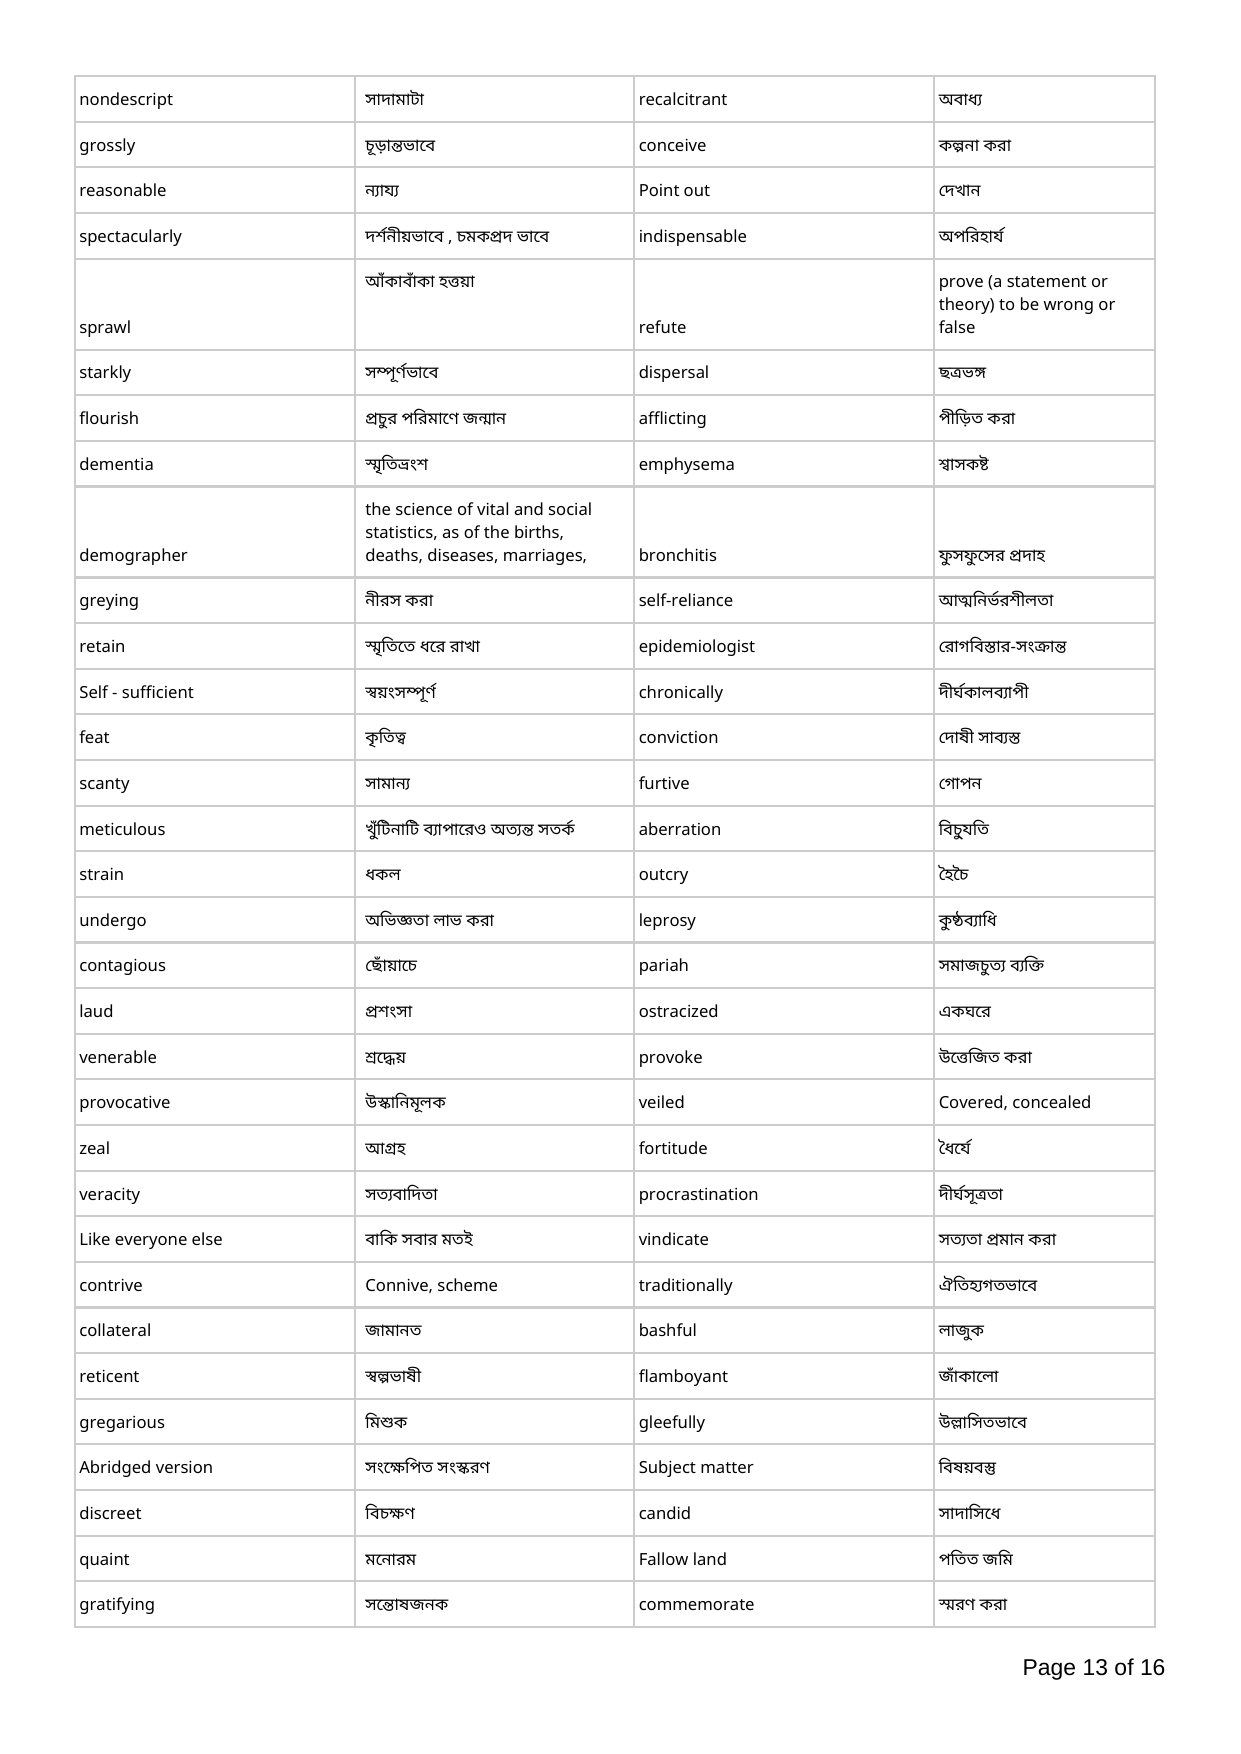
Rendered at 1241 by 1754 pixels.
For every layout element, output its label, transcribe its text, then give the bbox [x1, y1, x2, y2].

table_cell ostracized [635, 989, 933, 1033]
table_cell grossly [76, 123, 354, 166]
table_cell collateral [76, 1309, 354, 1352]
table_cell retain [76, 624, 354, 668]
table_cell সমাজচুত্য ব্যক্তি [935, 944, 1154, 987]
table_cell indispensable [635, 214, 933, 257]
table_cell conceive [635, 123, 933, 166]
table_cell ধকল [356, 852, 633, 896]
table_cell Abridged version [76, 1445, 354, 1489]
table_cell pariah [635, 944, 933, 987]
table_cell সন্তোষজনক [356, 1582, 633, 1626]
table_cell প্রশংসা [356, 989, 633, 1033]
table_cell একঘরে [935, 989, 1154, 1033]
table_cell furtive [635, 761, 933, 804]
table_cell quaint [76, 1537, 354, 1580]
table_cell gleefully [635, 1400, 933, 1443]
table_cell Self - sufficient [76, 670, 354, 713]
table_cell aberration [635, 807, 933, 850]
table_cell দীর্ঘসূত্রতা [935, 1172, 1154, 1215]
table_cell বিচক্ষণ [356, 1491, 633, 1534]
table_cell উত্তেজিত করা [935, 1035, 1154, 1078]
table_cell স্মৃতিতে ধরে রাখা [356, 624, 633, 668]
table_cell দীর্ঘকালব্যাপী [935, 670, 1154, 713]
table_cell procrastination [635, 1172, 933, 1215]
table_cell reticent [76, 1354, 354, 1398]
table_cell কৃতিত্ব [356, 715, 633, 759]
table_cell জাঁকালো [935, 1354, 1154, 1398]
table_cell bronchitis [635, 488, 933, 576]
table_cell the science of vital and social statistics, as of the births, deaths, diseases, marriages, [356, 488, 633, 576]
table_cell সম্পূর্ণভাবে [356, 351, 633, 394]
table_cell ন্যায্য [356, 168, 633, 212]
table_cell self-reliance [635, 579, 933, 622]
table_cell শ্বাসকষ্ট [935, 442, 1154, 485]
table_cell উল্লাসিতভাবে [935, 1400, 1154, 1443]
table_cell candid [635, 1491, 933, 1534]
table_cell starkly [76, 351, 354, 394]
table_cell কল্পনা করা [935, 123, 1154, 166]
table_cell chronically [635, 670, 933, 713]
table_cell Point out [635, 168, 933, 212]
table_cell gratifying [76, 1582, 354, 1626]
table_cell অবাধ্য [935, 77, 1154, 121]
table_cell spectacularly [76, 214, 354, 257]
table_cell prove (a statement or theory) to be wrong or false [935, 260, 1154, 348]
table_cell সামান্য [356, 761, 633, 804]
table_cell commemorate [635, 1582, 933, 1626]
table_cell Connive, scheme [356, 1263, 633, 1306]
table_cell scanty [76, 761, 354, 804]
table_cell demographer [76, 488, 354, 576]
table_cell মনোরম [356, 1537, 633, 1580]
table_cell সংক্ষেপিত সংস্করণ [356, 1445, 633, 1489]
table_cell জামানত [356, 1309, 633, 1352]
table_cell recalcitrant [635, 77, 933, 121]
table_cell emphysema [635, 442, 933, 485]
table_cell greying [76, 579, 354, 622]
table_cell veiled [635, 1080, 933, 1124]
table_cell খুঁটিনাটি ব্যাপারেও অত্যন্ত সতর্ক [356, 807, 633, 850]
table_cell শ্রদ্ধেয় [356, 1035, 633, 1078]
table_cell স্মৃতিভ্রংশ [356, 442, 633, 485]
table_cell মিশুক [356, 1400, 633, 1443]
table_cell ধৈর্যে [935, 1126, 1154, 1169]
table_cell provoke [635, 1035, 933, 1078]
table_cell dementia [76, 442, 354, 485]
table_cell প্রচুর পরিমাণে জন্মান [356, 396, 633, 440]
table_cell leprosy [635, 898, 933, 941]
table_cell উস্কানিমূলক [356, 1080, 633, 1124]
table_cell fortitude [635, 1126, 933, 1169]
table_cell দেখান [935, 168, 1154, 212]
table_cell চূড়ান্তভাবে [356, 123, 633, 166]
table_cell নীরস করা [356, 579, 633, 622]
table_cell vindicate [635, 1217, 933, 1261]
table_cell ফুসফুসের প্রদাহ [935, 488, 1154, 576]
table_cell পীড়িত করা [935, 396, 1154, 440]
table_cell ছত্রভঙ্গ [935, 351, 1154, 394]
table_cell অভিজ্ঞতা লাভ করা [356, 898, 633, 941]
table_cell discreet [76, 1491, 354, 1534]
table_cell traditionally [635, 1263, 933, 1306]
table_cell contrive [76, 1263, 354, 1306]
table_cell sprawl [76, 260, 354, 348]
table_cell রোগবিস্তার-সংক্রান্ত [935, 624, 1154, 668]
table_cell আঁকাবাঁকা হত্তয়া [356, 260, 633, 348]
table_cell flourish [76, 396, 354, 440]
table_cell স্বল্পভাষী [356, 1354, 633, 1398]
table_cell outcry [635, 852, 933, 896]
table_cell venerable [76, 1035, 354, 1078]
table_cell provocative [76, 1080, 354, 1124]
table_cell দর্শনীয়ভাবে , চমকপ্রদ ভাবে [356, 214, 633, 257]
table_cell meticulous [76, 807, 354, 850]
table_cell Covered, concealed [935, 1080, 1154, 1124]
table_cell gregarious [76, 1400, 354, 1443]
table_cell laud [76, 989, 354, 1033]
table_cell হৈচৈ [935, 852, 1154, 896]
table_cell বিচু্যতি [935, 807, 1154, 850]
table_cell দোষী সাব্যস্ত [935, 715, 1154, 759]
table_cell flamboyant [635, 1354, 933, 1398]
table_cell ঐতিহ্যগতভাবে [935, 1263, 1154, 1306]
table_cell অপরিহার্য [935, 214, 1154, 257]
table_cell সত্যতা প্রমান করা [935, 1217, 1154, 1261]
table_cell Fallow land [635, 1537, 933, 1580]
table_cell সত্যবাদিতা [356, 1172, 633, 1215]
table_cell strain [76, 852, 354, 896]
table_cell পতিত জমি [935, 1537, 1154, 1580]
table_cell afflicting [635, 396, 933, 440]
table_cell nondescript [76, 77, 354, 121]
table_cell ছোঁয়াচে [356, 944, 633, 987]
table_cell epidemiologist [635, 624, 933, 668]
table_cell bashful [635, 1309, 933, 1352]
table_cell Subject matter [635, 1445, 933, 1489]
table_cell dispersal [635, 351, 933, 394]
table_cell লাজুক [935, 1309, 1154, 1352]
table_cell contagious [76, 944, 354, 987]
table_cell veracity [76, 1172, 354, 1215]
table_cell কুষ্ঠব্যাধি [935, 898, 1154, 941]
table_cell zeal [76, 1126, 354, 1169]
table_cell undergo [76, 898, 354, 941]
table_cell conviction [635, 715, 933, 759]
table_cell reasonable [76, 168, 354, 212]
table_cell সাদাসিধে [935, 1491, 1154, 1534]
table_cell আত্মনির্ভরশীলতা [935, 579, 1154, 622]
table_cell refute [635, 260, 933, 348]
table_cell বাকি সবার মতই [356, 1217, 633, 1261]
table_cell স্মরণ করা [935, 1582, 1154, 1626]
table_cell স্বয়ংসম্পূর্ণ [356, 670, 633, 713]
table_cell feat [76, 715, 354, 759]
table_cell সাদামাটা [356, 77, 633, 121]
table_cell বিষয়বস্তু [935, 1445, 1154, 1489]
table_cell আগ্রহ [356, 1126, 633, 1169]
table_cell গোপন [935, 761, 1154, 804]
table_cell Like everyone else [76, 1217, 354, 1261]
